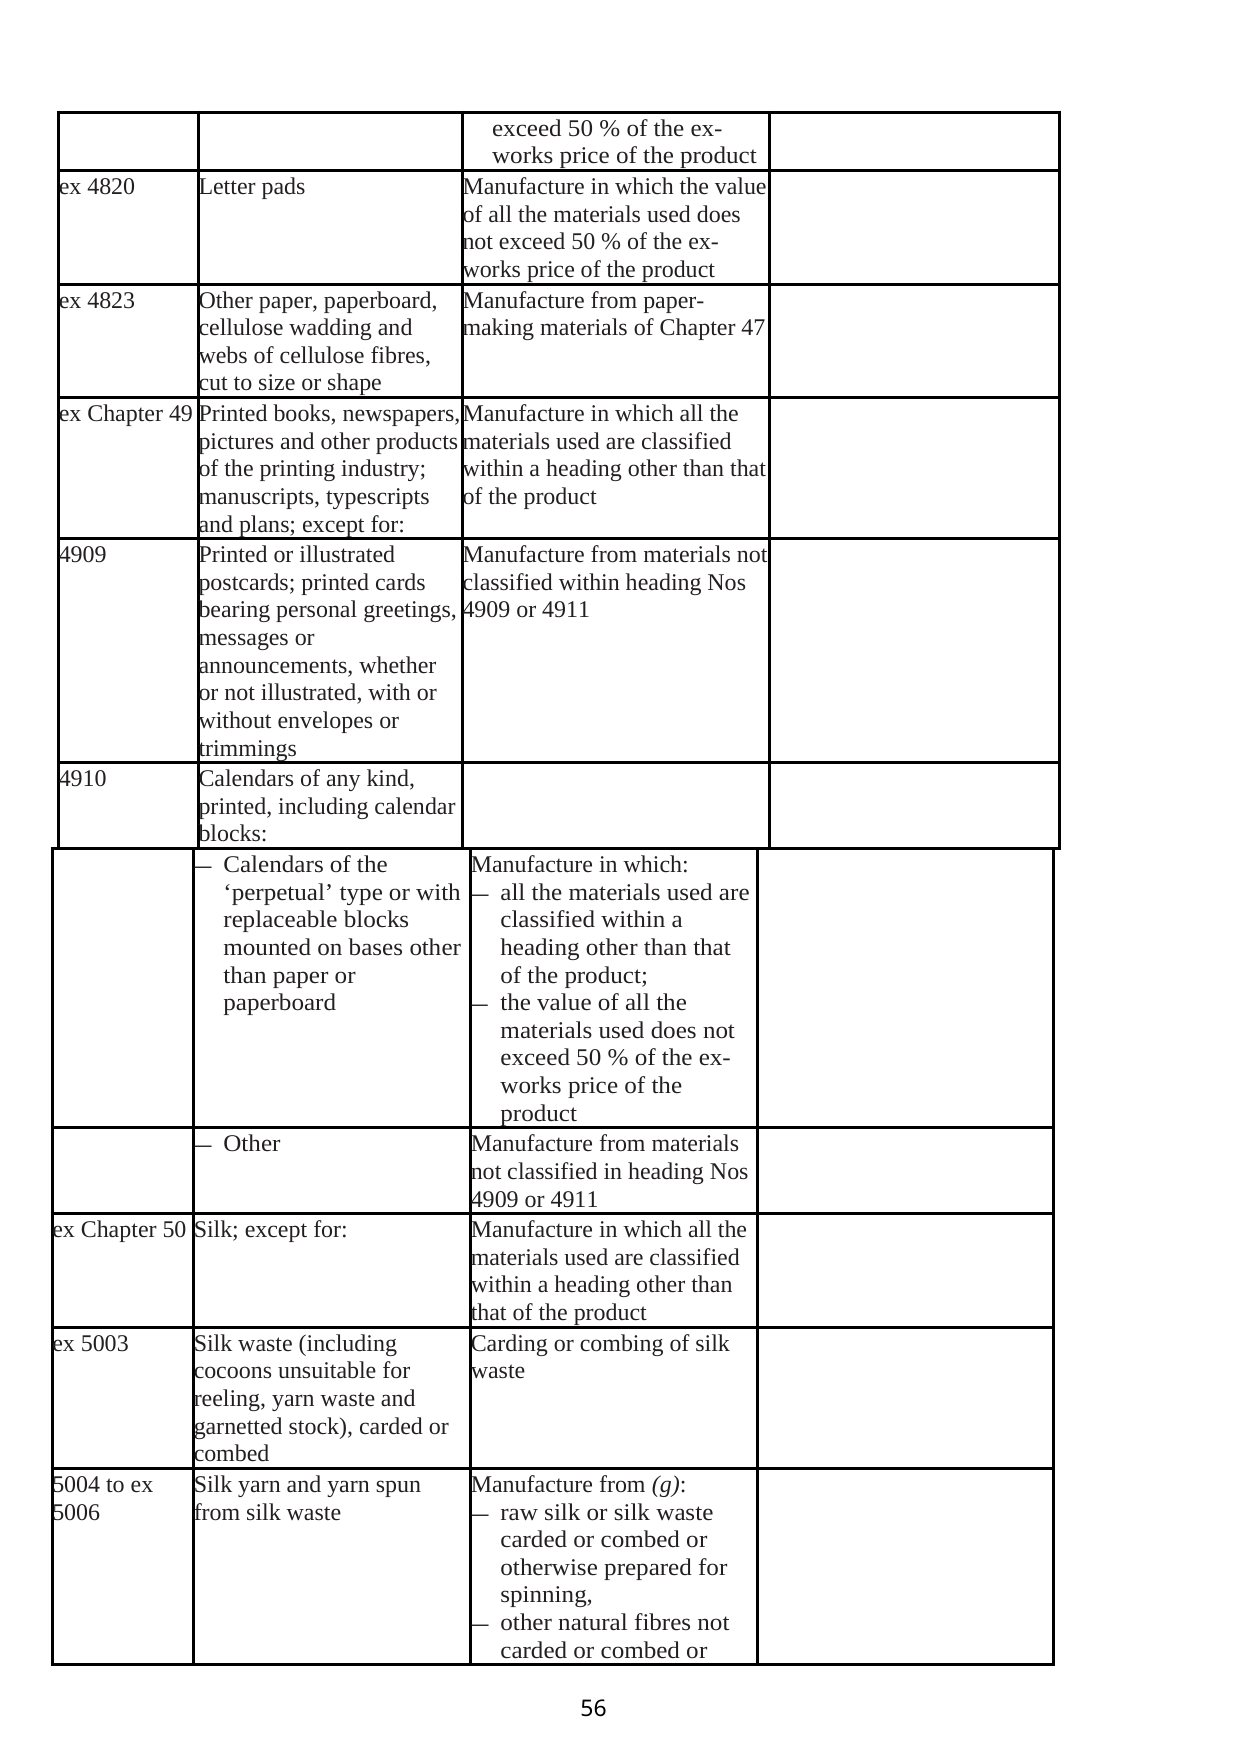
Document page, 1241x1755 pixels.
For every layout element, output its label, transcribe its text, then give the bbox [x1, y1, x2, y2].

table_cell [1081, 847, 1091, 1126]
table_cell ex Chapter 49 [60, 399, 197, 537]
table_cell [1055, 1212, 1060, 1326]
table_cell Manufacture in which: all the materials used are classified within a heading other than that of the product; the value of all the materials used does not exceed 50 % of the ex-works price of the product [472, 850, 756, 1126]
table_cell Silk waste (including cocoons unsuitable for reeling, yarn waste and garnetted stock), carded or combed [195, 1329, 469, 1467]
table_cell ex Chapter 50 [54, 1215, 192, 1326]
table_cell [52, 396, 57, 537]
table_cell [1061, 396, 1081, 537]
table_cell Other paper, paperboard, cellulose wadding and webs of cellulose fibres, cut to size or shape [200, 286, 461, 396]
table_cell [1061, 761, 1081, 847]
table_cell Manufacture in which the value of all the materials used does not exceed 50 % of the ex-works price of the product [464, 172, 768, 282]
table_cell [759, 850, 1052, 1126]
table_cell [1055, 1467, 1060, 1663]
table_cell 5004 to ex 5006 [54, 1470, 192, 1663]
table_cell [1060, 1326, 1081, 1467]
table_cell [1081, 1126, 1091, 1212]
table_cell [1081, 283, 1091, 396]
table_cell Manufacture from materials not classified within heading Nos 4909 or 4911 [464, 540, 768, 761]
table_cell [1055, 1126, 1060, 1212]
table_cell [52, 283, 57, 396]
table_cell Manufacture from (g): raw silk or silk waste carded or combed or otherwise prepared for spinning, other natural fibres not carded or combed or [472, 1470, 756, 1663]
table_cell [771, 172, 1058, 282]
table_cell Silk; except for: [195, 1215, 469, 1326]
table_cell Printed or illustrated postcards; printed cards bearing personal greetings, messages or announcements, whether or not illustrated, with or without envelopes or trimmings [200, 540, 461, 761]
table_cell [1081, 169, 1091, 282]
table_cell ex 4823 [60, 286, 197, 396]
table_cell [1061, 111, 1081, 169]
table_cell [1081, 396, 1091, 537]
table_cell [759, 1129, 1052, 1212]
table_cell [54, 850, 192, 1126]
table_cell [771, 114, 1058, 169]
table_cell [771, 540, 1058, 761]
table_cell [52, 111, 57, 169]
table_cell [1055, 850, 1060, 1126]
table_cell Printed books, newspapers, pictures and other products of the printing industry; manuscripts, typescripts and plans; except for: [200, 399, 461, 537]
table_cell [1055, 1326, 1060, 1467]
table_cell [52, 537, 57, 761]
table_cell ex 5003 [54, 1329, 192, 1467]
table_cell [1081, 761, 1091, 847]
table_cell [771, 764, 1058, 847]
table_cell [52, 169, 57, 282]
table_cell Other [195, 1129, 469, 1212]
table_cell Calendars of any kind, printed, including calendar blocks: [200, 764, 461, 847]
table_cell Calendars of the ‘perpetual’ type or with replaceable blocks mounted on bases other than paper or paperboard [195, 850, 469, 1126]
table_cell [200, 114, 461, 169]
table_cell [1060, 1212, 1081, 1326]
table_cell [1081, 1326, 1091, 1467]
table_cell 4909 [60, 540, 197, 761]
table_cell [771, 286, 1058, 396]
table_cell Silk yarn and yarn spun from silk waste [195, 1470, 469, 1663]
table_cell Manufacture from paper-making materials of Chapter 47 [464, 286, 768, 396]
table_cell Manufacture from materials not classified in heading Nos 4909 or 4911 [472, 1129, 756, 1212]
table_cell [54, 1129, 192, 1212]
table_cell [1060, 1126, 1081, 1212]
table_cell [771, 399, 1058, 537]
table_cell [1081, 537, 1091, 761]
table_cell [1081, 1212, 1091, 1326]
table_cell [1061, 283, 1081, 396]
table_cell [759, 1329, 1052, 1467]
table_cell [52, 761, 57, 847]
table_cell Manufacture in which all the materials used are classified within a heading other than that of the product [472, 1215, 756, 1326]
table_cell [759, 1215, 1052, 1326]
table_cell ex 4820 [60, 172, 197, 282]
table_cell [60, 114, 197, 169]
table_cell 4910 [60, 764, 197, 847]
table_cell [1060, 847, 1081, 1126]
table_cell [464, 764, 768, 847]
table_cell [1060, 1467, 1081, 1663]
table_cell [1061, 537, 1081, 761]
table_cell Letter pads [200, 172, 461, 282]
table_cell [1081, 1467, 1091, 1663]
table_cell Manufacture in which all the materials used are classified within a heading other than that of the product [464, 399, 768, 537]
table_cell Carding or combing of silk waste [472, 1329, 756, 1467]
table_cell [759, 1470, 1052, 1663]
table_cell [1081, 111, 1091, 169]
table_cell [1061, 169, 1081, 282]
table_cell exceed 50 % of the ex-works price of the product [464, 114, 768, 169]
